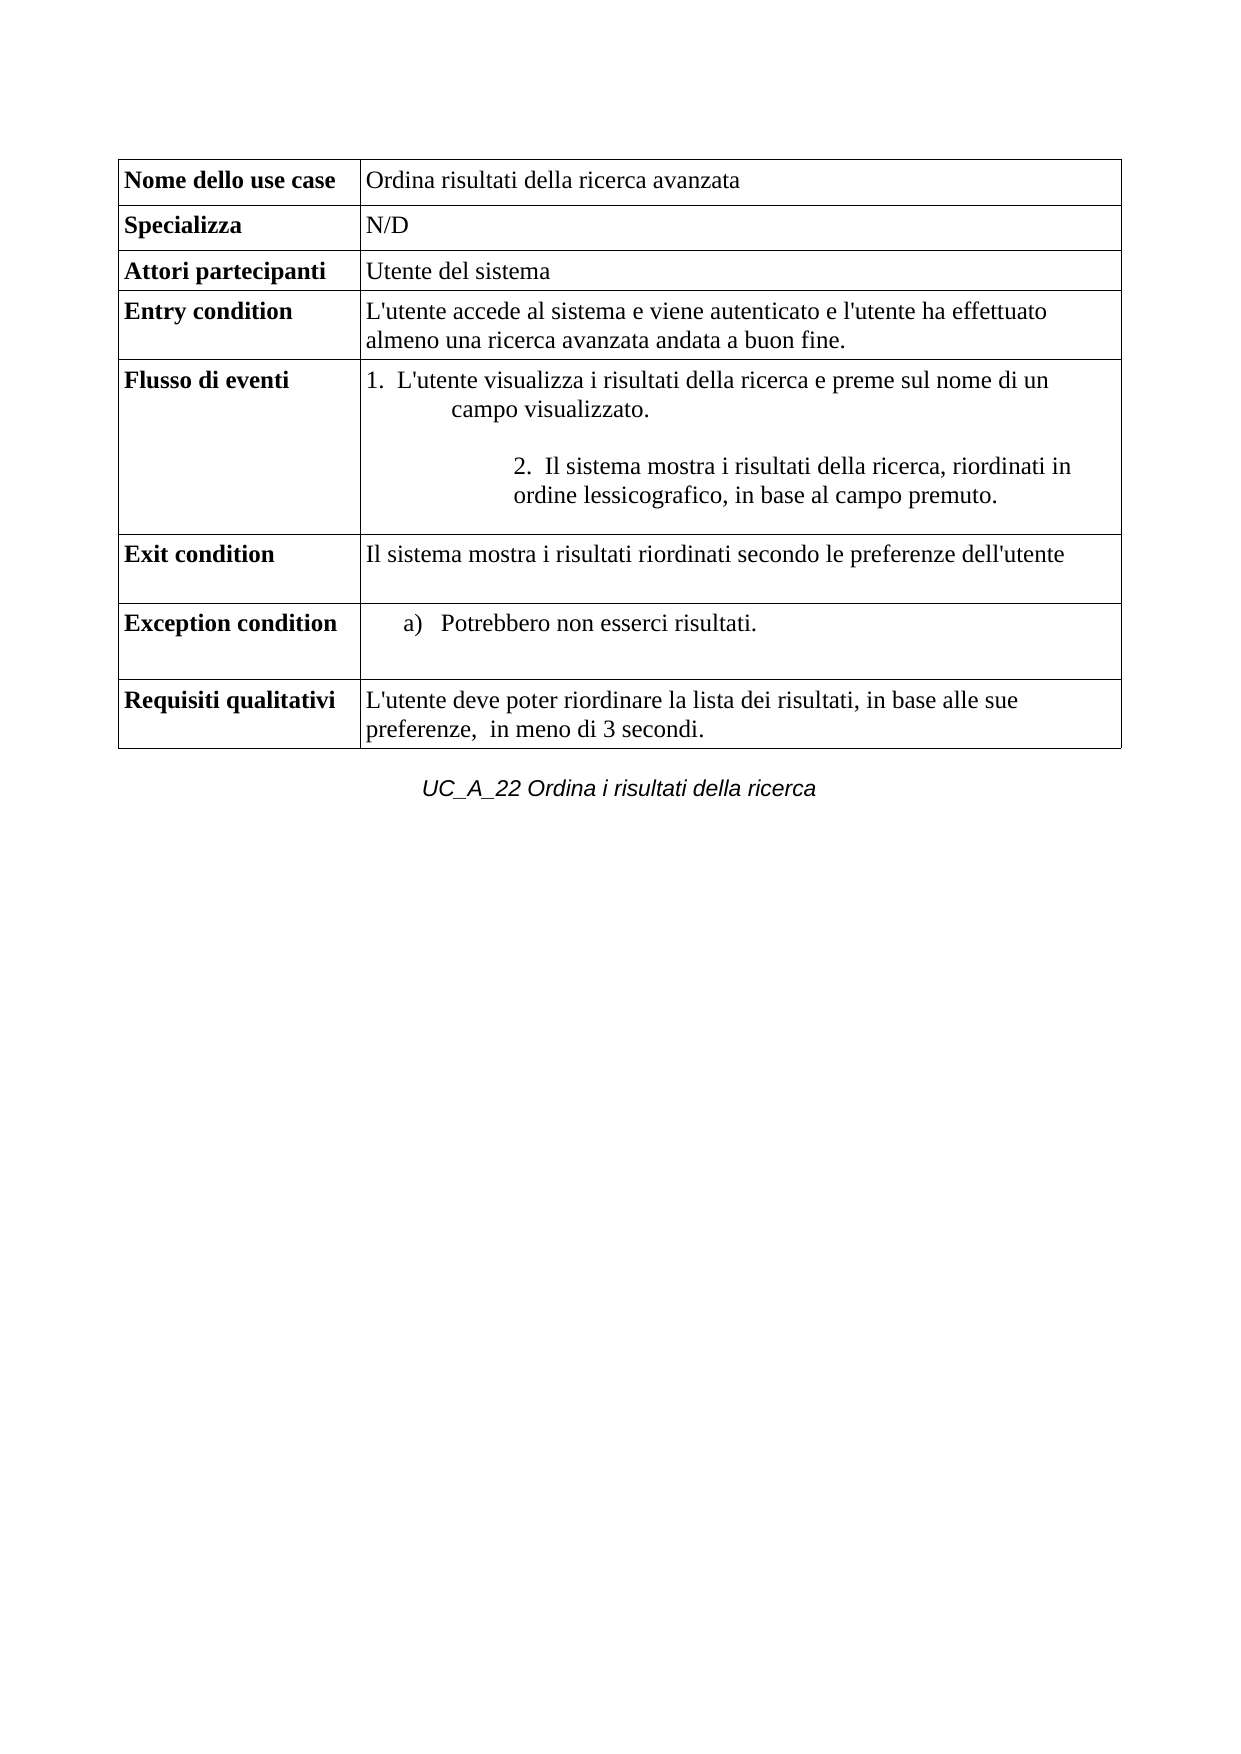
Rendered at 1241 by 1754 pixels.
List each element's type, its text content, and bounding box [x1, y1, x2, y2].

table_cell Potrebbero non esserci risultati. [361, 604, 1121, 679]
table_header Nome dello use case [119, 160, 360, 205]
table_cell Il sistema mostra i risultati riordinati secondo le preferenze dell'utente [361, 535, 1121, 602]
table_cell Specializza [119, 206, 360, 250]
table_cell Flusso di eventi [119, 360, 360, 533]
table_cell Requisiti qualitativi [119, 680, 360, 748]
table_cell Entry condition [119, 291, 360, 359]
table_cell Exit condition [119, 535, 360, 602]
table_header Ordina risultati della ricerca avanzata [361, 160, 1121, 205]
table_cell L'utente visualizza i risultati della ricerca e preme sul nome di un campo visualizzato. Il sistema mostra i risultati della ricerca, riordinati in ordine lessicografico, in base al campo premuto. [361, 360, 1121, 533]
table_cell N/D [361, 206, 1121, 250]
table_cell L'utente deve poter riordinare la lista dei risultati, in base alle sue preferenze, in meno di 3 secondi. [361, 680, 1121, 748]
table_cell Attori partecipanti [119, 251, 360, 290]
text UC_A_22 Ordina i risultati della ricerca [118, 774, 1122, 801]
table_cell Utente del sistema [361, 251, 1121, 290]
table_cell L'utente accede al sistema e viene autenticato e l'utente ha effettuato almeno una ricerca avanzata andata a buon fine. [361, 291, 1121, 359]
table_cell Exception condition [119, 604, 360, 679]
